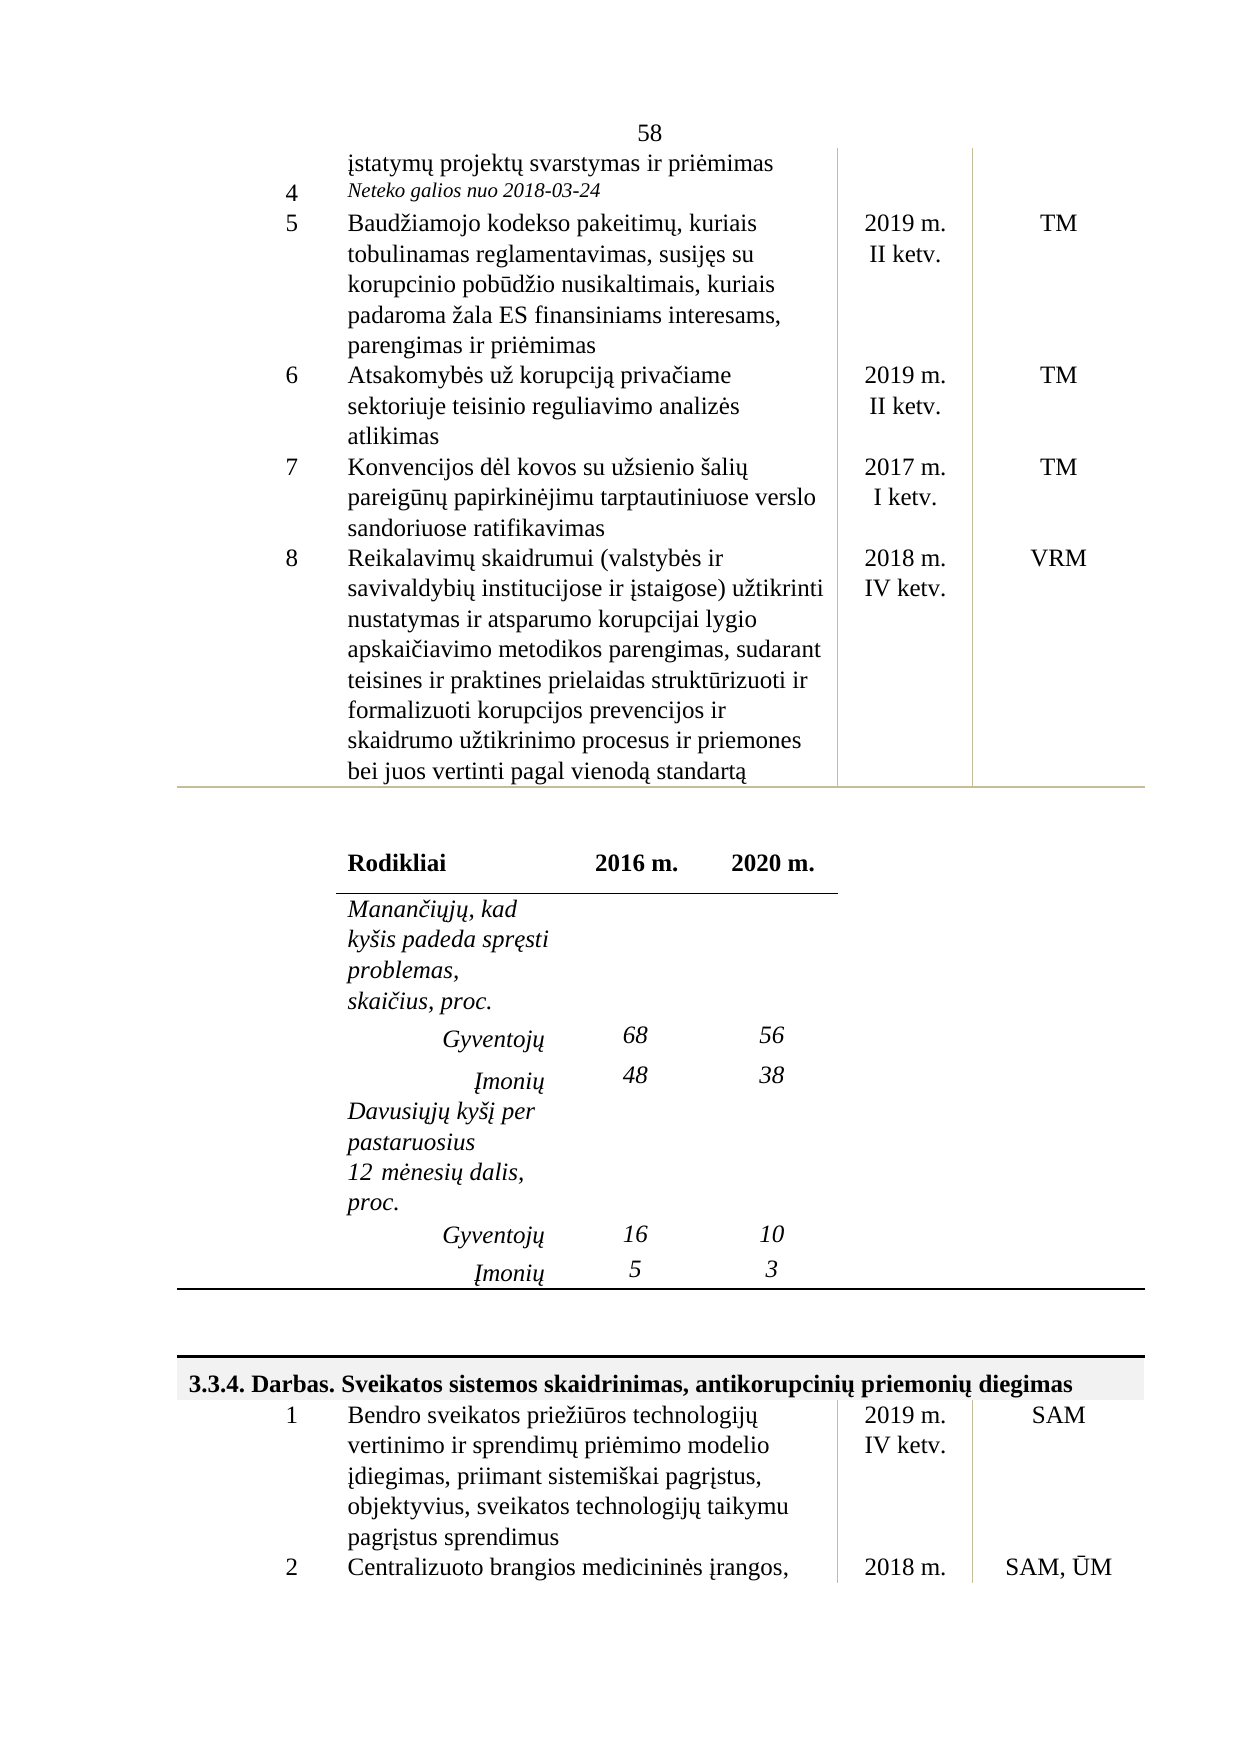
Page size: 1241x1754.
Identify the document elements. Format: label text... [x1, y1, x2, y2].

table_cell [177, 1096, 247, 1218]
table_cell [708, 1096, 838, 1218]
table_cell 2016 m. [565, 835, 708, 893]
table_cell [565, 894, 708, 1017]
table_cell [838, 893, 973, 1017]
table_cell [177, 148, 247, 178]
table_cell [390, 1290, 564, 1355]
table_cell Neteko galios nuo 2018-03-24 [336, 178, 837, 208]
table_cell [838, 1054, 973, 1096]
table_cell Rodikliai [336, 835, 564, 893]
table_cell [973, 788, 1144, 835]
table_cell [177, 788, 247, 835]
table_cell [247, 1017, 336, 1054]
table_cell SAM [973, 1400, 1144, 1552]
table_cell [336, 788, 390, 835]
table_cell [177, 361, 247, 452]
table_cell [247, 835, 336, 893]
table_cell 56 [708, 1017, 838, 1054]
table_cell [177, 452, 247, 543]
table_cell Davusiųjų kyšį per pastaruosius 12 mėnesių dalis, proc. [336, 1096, 564, 1218]
table_cell [247, 1290, 336, 1355]
table_cell VRM [973, 543, 1144, 786]
table_cell [838, 835, 973, 893]
table_cell 5 [247, 209, 336, 361]
table_cell [973, 1096, 1144, 1218]
table_cell 2019 m. IV ketv. [838, 1400, 972, 1552]
table_cell 4 [247, 178, 336, 208]
table_cell Įmonių [336, 1251, 564, 1288]
table_cell [177, 543, 247, 786]
table_cell 6 [247, 361, 336, 452]
table_cell Centralizuoto brangios medicininės įrangos, [336, 1552, 837, 1583]
table_cell [973, 1290, 1144, 1355]
table_cell [565, 788, 708, 835]
table_cell [247, 893, 336, 1017]
table_cell [565, 1290, 708, 1355]
table_cell [973, 1017, 1144, 1054]
table_cell [247, 788, 336, 835]
table_cell [708, 894, 838, 1017]
table_cell [973, 178, 1144, 208]
table_cell [247, 1251, 336, 1288]
table_cell 2020 m. [708, 835, 838, 893]
table_cell [838, 1218, 973, 1251]
table_cell 10 [708, 1218, 838, 1251]
table_cell 16 [565, 1218, 708, 1251]
table_cell [973, 1054, 1144, 1096]
table_cell Atsakomybės už korupciją privačiame sektoriuje teisinio reguliavimo analizės atlikimas [336, 361, 837, 452]
table_cell 5 [565, 1251, 708, 1288]
table_cell 68 [565, 1017, 708, 1054]
table_cell [708, 788, 838, 835]
table_cell [177, 1290, 247, 1355]
table_cell 2017 m. I ketv. [838, 452, 972, 543]
table_cell 3 [708, 1251, 838, 1288]
table_cell [838, 1017, 973, 1054]
table_cell 2019 m. II ketv. [838, 361, 972, 452]
table_cell 7 [247, 452, 336, 543]
table_cell [177, 209, 247, 361]
table_cell Gyventojų [336, 1017, 564, 1054]
table_cell [177, 835, 247, 893]
table_cell Baudžiamojo kodekso pakeitimų, kuriais tobulinamas reglamentavimas, susijęs su korupcinio pobūdžio nusikaltimais, kuriais padaroma žala ES finansiniams interesams, parengimas ir priėmimas [336, 209, 837, 361]
table_cell [247, 1218, 336, 1251]
table_cell [247, 148, 336, 178]
table_cell [973, 1218, 1144, 1251]
table_cell SAM, ŪM [973, 1552, 1144, 1583]
table_cell 2018 m. IV ketv. [838, 543, 972, 786]
table_cell [973, 835, 1144, 893]
table_cell 2018 m. [838, 1552, 972, 1583]
table_cell Gyventojų [336, 1218, 564, 1251]
table_cell TM [973, 209, 1144, 361]
table_cell [708, 1290, 838, 1355]
table_cell [838, 1290, 973, 1355]
table_cell [838, 1096, 973, 1218]
table_cell [177, 1218, 247, 1251]
table_cell [177, 1552, 247, 1583]
table_cell įstatymų projektų svarstymas ir priėmimas [336, 148, 837, 178]
table_cell 48 [565, 1054, 708, 1096]
table_cell [247, 1054, 336, 1096]
table_cell [177, 1400, 247, 1552]
table_cell [838, 178, 972, 208]
table_cell [973, 148, 1144, 178]
table_cell [838, 788, 973, 835]
table_cell [565, 1096, 708, 1218]
table_cell [177, 1251, 247, 1288]
table_cell 38 [708, 1054, 838, 1096]
table_cell Konvencijos dėl kovos su užsienio šalių pareigūnų papirkinėjimu tarptautiniuose verslo sandoriuose ratifikavimas [336, 452, 837, 543]
table_cell 1 [247, 1400, 336, 1552]
table_cell [838, 1251, 973, 1288]
table_cell Reikalavimų skaidrumui (valstybės ir savivaldybių institucijose ir įstaigose) užtikrinti nustatymas ir atsparumo korupcijai lygio apskaičiavimo metodikos parengimas, sudarant teisines ir praktines prielaidas struktūrizuoti ir formalizuoti korupcijos prevencijos ir skaidrumo užtikrinimo procesus ir priemones bei juos vertinti pagal vienodą standartą [336, 543, 837, 786]
table_cell [177, 1017, 247, 1054]
table_cell 2019 m. II ketv. [838, 209, 972, 361]
table_cell 2 [247, 1552, 336, 1583]
table_cell Bendro sveikatos priežiūros technologijų vertinimo ir sprendimų priėmimo modelio įdiegimas, priimant sistemiškai pagrįstus, objektyvius, sveikatos technologijų taikymu pagrįstus sprendimus [336, 1400, 837, 1552]
table_cell [973, 893, 1144, 1017]
table_cell TM [973, 452, 1144, 543]
table_cell [177, 1054, 247, 1096]
table_cell 8 [247, 543, 336, 786]
table_cell [838, 148, 972, 178]
table_cell 3.3.4. Darbas. Sveikatos sistemos skaidrinimas, antikorupcinių priemonių diegimas [177, 1358, 1144, 1400]
table_cell Įmonių [336, 1054, 564, 1096]
table_cell [177, 893, 247, 1017]
table_cell Manančiųjų, kad kyšis padeda spręsti problemas, skaičius, proc. [336, 894, 564, 1017]
table_cell [247, 1096, 336, 1218]
table_cell [336, 1290, 390, 1355]
table_cell [177, 178, 247, 208]
table_cell TM [973, 361, 1144, 452]
table_cell [973, 1251, 1144, 1288]
table_cell [390, 788, 564, 835]
